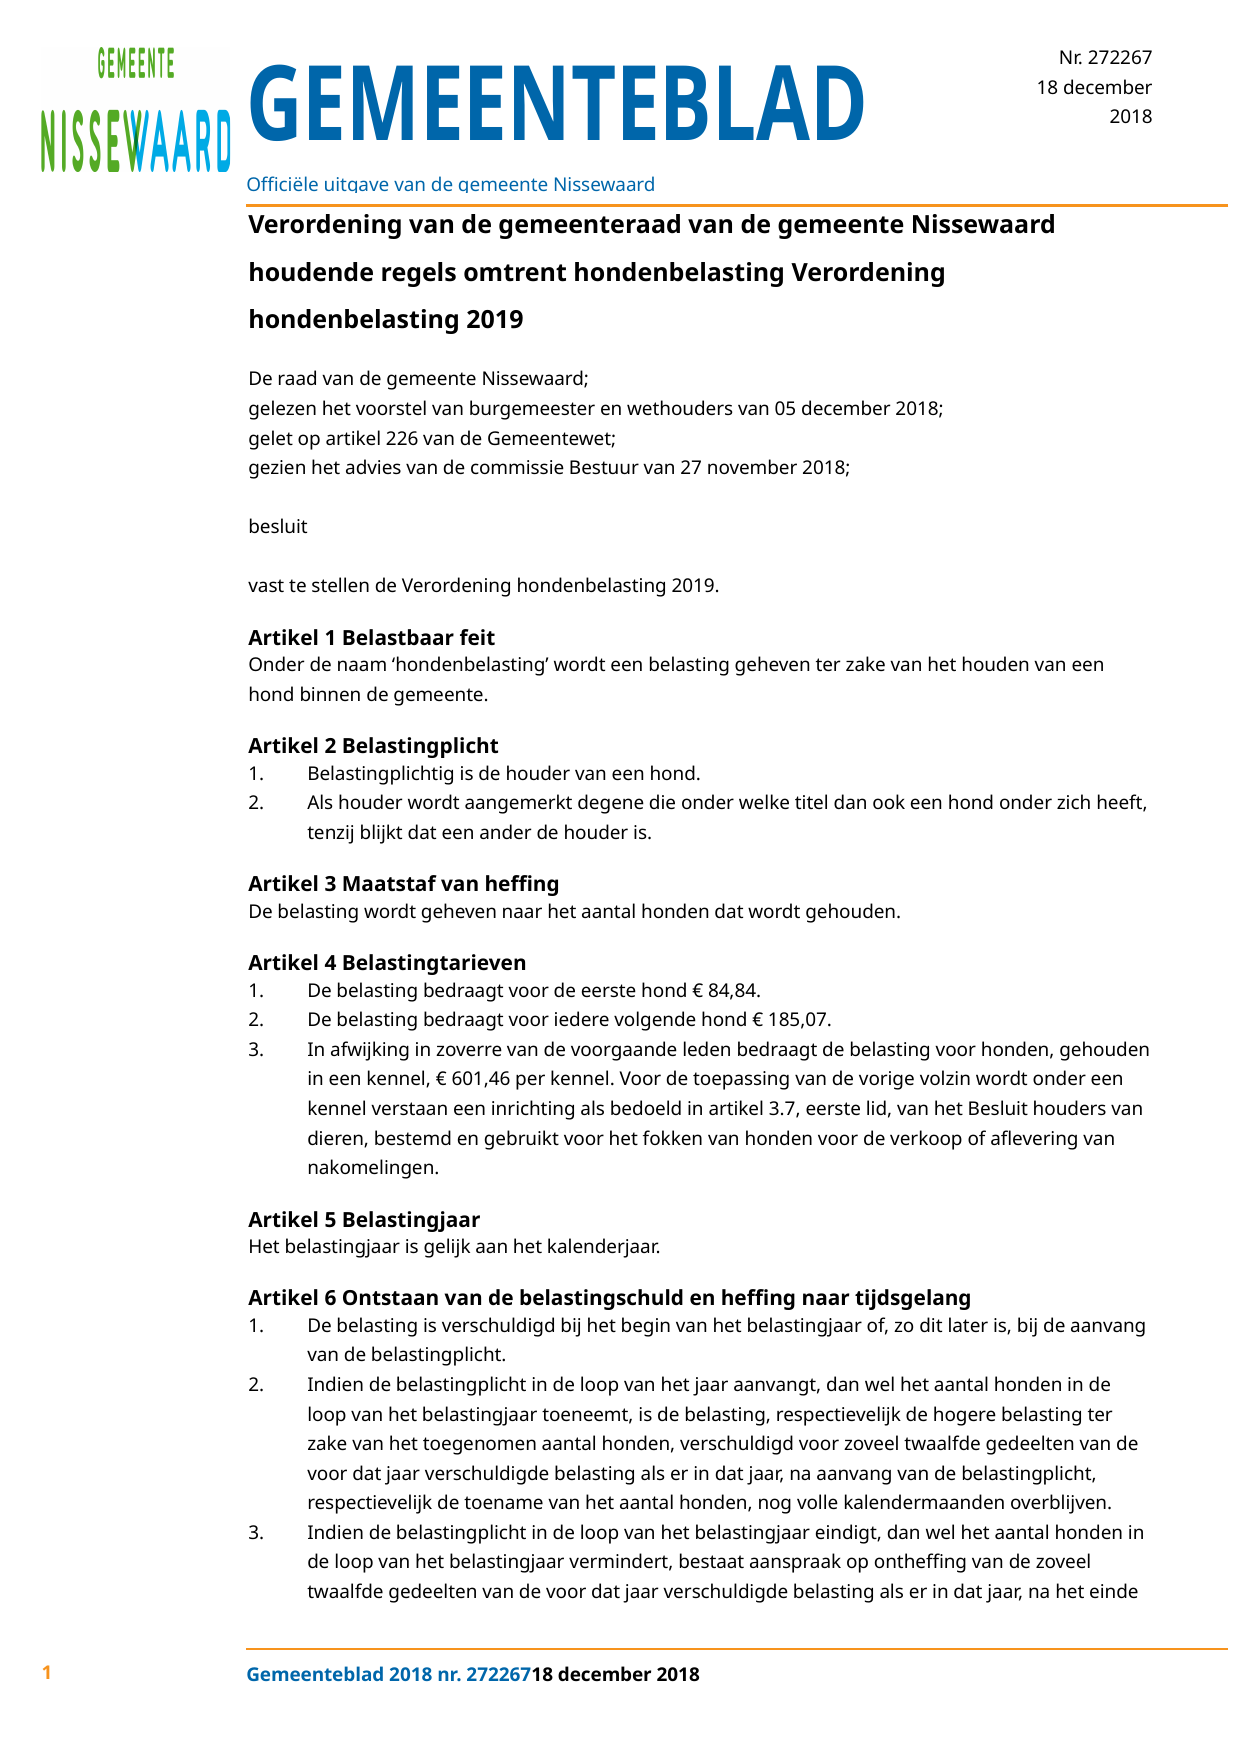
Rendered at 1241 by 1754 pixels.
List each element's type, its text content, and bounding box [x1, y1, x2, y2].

text Artikel 6 Ontstaan van de belastingschuld en heffing naar tijdsgelang [248, 1283, 1152, 1312]
text Verordening van de gemeenteraad van de gemeente Nissewaard houdende regels omtrent hondenbelasting Verordening hondenbelasting 2019 [248, 207, 1152, 336]
text De raad van de gemeente Nissewaard; [248, 366, 1152, 391]
list Als houder wordt aangemerkt degene die onder welke titel dan ook een hond onder zich heeft, tenzij blijkt dat een ander de houder is. [248, 789, 1152, 845]
list Belastingplichtig is de houder van een hond. [248, 760, 1152, 786]
picture [176, 157, 187, 172]
text Artikel 5 Belastingjaar [248, 1205, 1152, 1233]
list Indien de belastingplicht in de loop van het belastingjaar eindigt, dan wel het aantal honden in de loop van het belastingjaar vermindert, bestaat aanspraak op ontheffing van de zoveel twaalfde gedeelten van de voor dat jaar verschuldigde belasting als er in dat jaar, na het einde [248, 1519, 1152, 1604]
text De belasting wordt geheven naar het aantal honden dat wordt gehouden. [248, 898, 1152, 924]
list De belasting bedraagt voor de eerste hond € 84,84. [248, 977, 1152, 1002]
text besluit [248, 513, 1152, 539]
picture [41, 47, 231, 172]
text Onder de naam ‘hondenbelasting’ wordt een belasting geheven ter zake van het houden van een hond binnen de gemeente. [248, 651, 1152, 707]
list De belasting bedraagt voor iedere volgende hond € 185,07. [248, 1006, 1152, 1032]
list In afwijking in zoverre van de voorgaande leden bedraagt de belasting voor honden, gehouden in een kennel, € 601,46 per kennel. Voor de toepassing van de vorige volzin wordt onder een kennel verstaan een inrichting als bedoeld in artikel 3.7, eerste lid, van het Besluit houders van dieren, bestemd en gebruikt voor het fokken van honden voor de verkoop of aflevering van nakomelingen. [248, 1036, 1152, 1180]
text Artikel 4 Belastingtarieven [248, 948, 1152, 977]
picture [201, 122, 206, 138]
picture [222, 122, 227, 160]
picture [200, 151, 206, 172]
text gelet op artikel 226 van de Gemeentewet; [248, 425, 1152, 450]
list De belasting is verschuldigd bij het begin van het belastingjaar of, zo dit later is, bij de aanvang van de belastingplicht. [248, 1312, 1152, 1367]
text vast te stellen de Verordening hondenbelasting 2019. [248, 573, 1152, 598]
picture [154, 157, 165, 172]
text Artikel 2 Belastingplicht [248, 731, 1152, 760]
text Het belastingjaar is gelijk aan het kalenderjaar. [248, 1233, 1152, 1259]
text gelezen het voorstel van burgemeester en wethouders van 05 december 2018; [248, 395, 1152, 421]
list Indien de belastingplicht in de loop van het jaar aanvangt, dan wel het aantal honden in de loop van het belastingjaar toeneemt, is de belasting, respectievelijk de hogere belasting ter zake van het toegenomen aantal honden, verschuldigd voor zoveel twaalfde gedeelten van de voor dat jaar verschuldigde belasting als er in dat jaar, na aanvang van de belastingplicht, respectievelijk de toename van het aantal honden, nog volle kalendermaanden overblijven. [248, 1371, 1152, 1515]
text gezien het advies van de commissie Bestuur van 27 november 2018; [248, 454, 1152, 480]
text Artikel 1 Belastbaar feit [248, 623, 1152, 651]
text Artikel 3 Maatstaf van heffing [248, 869, 1152, 898]
